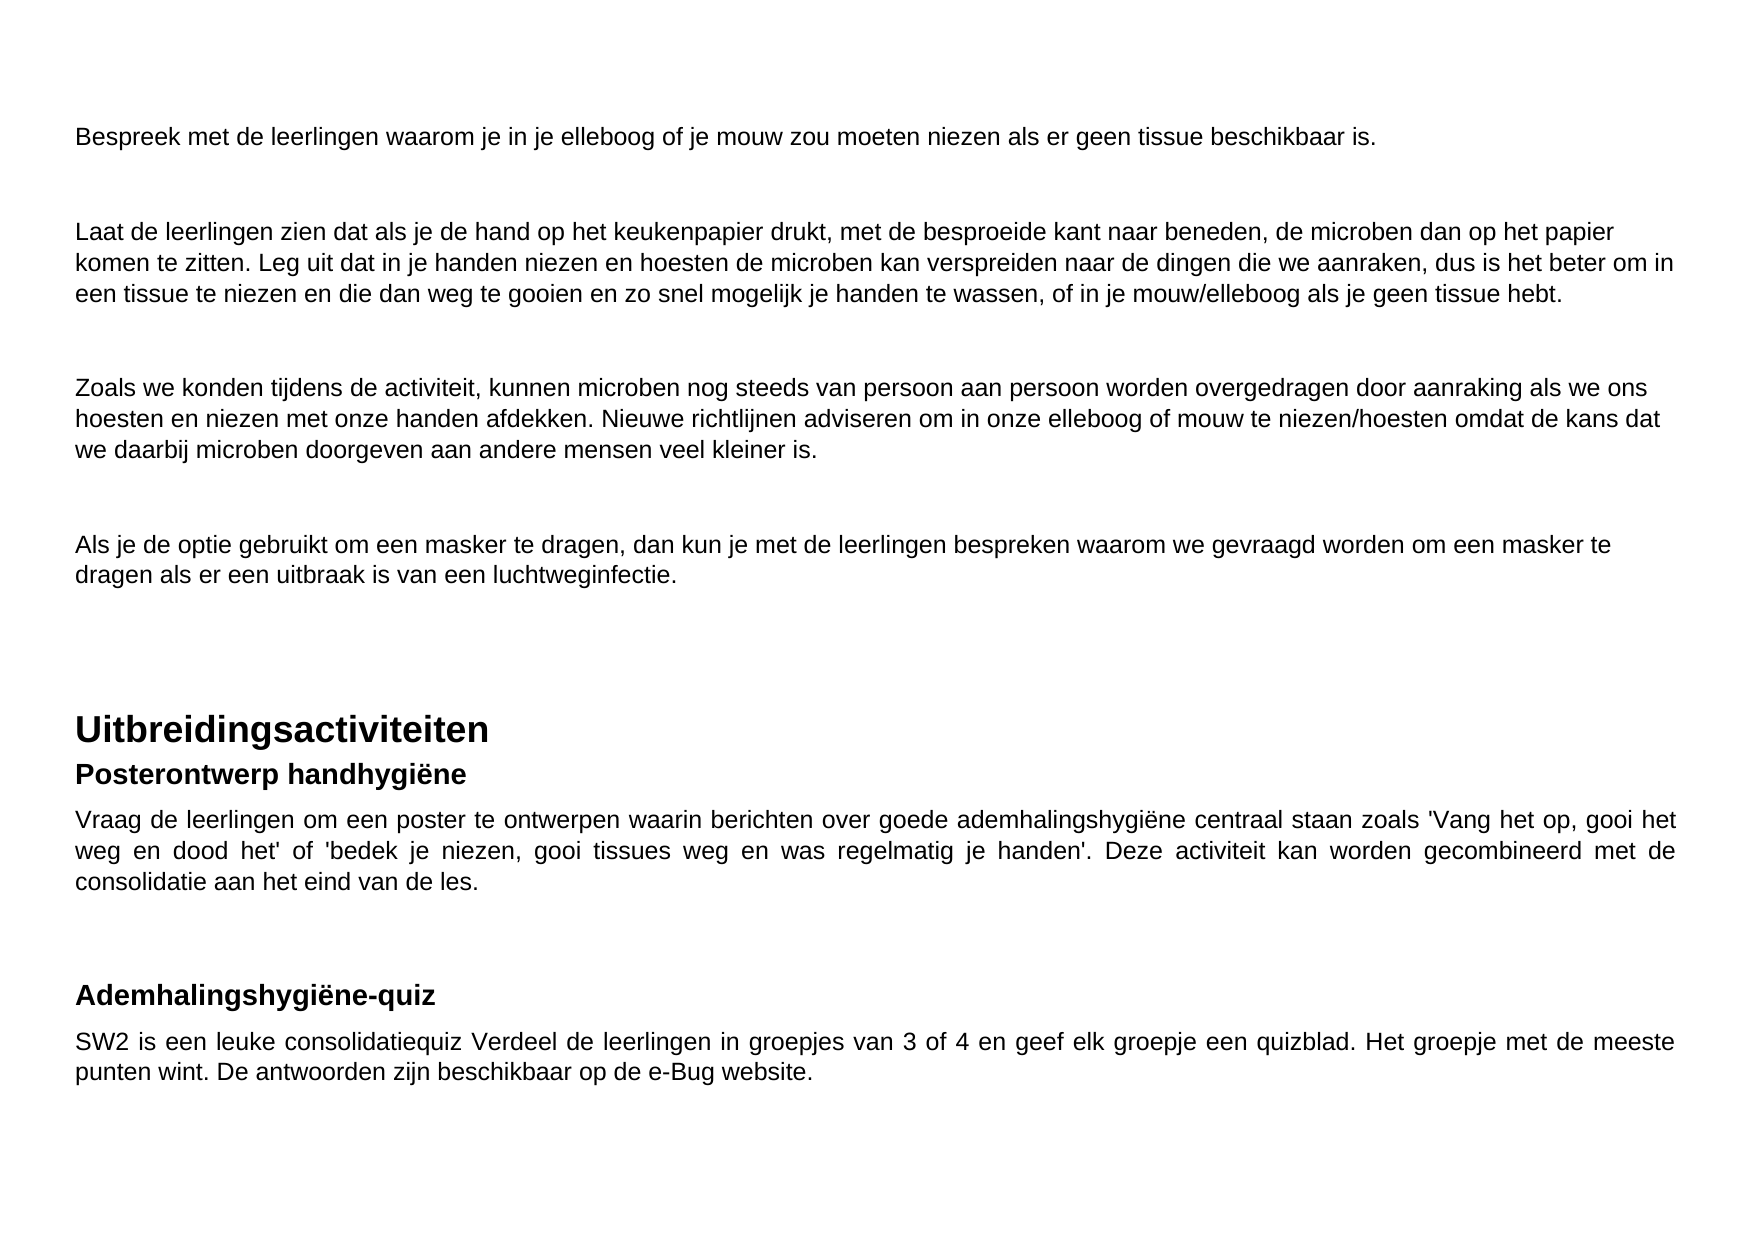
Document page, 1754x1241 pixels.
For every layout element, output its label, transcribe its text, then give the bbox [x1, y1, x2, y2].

subtitle Posterontwerp handhygiëne [75, 757, 1679, 791]
text Zoals we konden tijdens de activiteit, kunnen microben nog steeds van persoon aan persoon worden overgedragen door aanraking als we ons hoesten en niezen met onze handen afdekken. Nieuwe richtlijnen adviseren om in onze elleboog of mouw te niezen/hoesten omdat de kans dat we daarbij microben doorgeven aan andere mensen veel kleiner is. [75, 373, 1679, 464]
text Als je de optie gebruikt om een masker te dragen, dan kun je met de leerlingen bespreken waarom we gevraagd worden om een masker te dragen als er een uitbraak is van een luchtweginfectie. [75, 530, 1679, 589]
text Bespreek met de leerlingen waarom je in je elleboog of je mouw zou moeten niezen als er geen tissue beschikbaar is. [75, 122, 1679, 151]
text Laat de leerlingen zien dat als je de hand op het keukenpapier drukt, met de besproeide kant naar beneden, de microben dan op het papier komen te zitten. Leg uit dat in je handen niezen en hoesten de microben kan verspreiden naar de dingen die we aanraken, dus is het beter om in een tissue te niezen en die dan weg te gooien en zo snel mogelijk je handen te wassen, of in je mouw/elleboog als je geen tissue hebt. [75, 217, 1679, 307]
text SW2 is een leuke consolidatiequiz Verdeel de leerlingen in groepjes van 3 of 4 en geef elk groepje een quizblad. Het groepje met de meeste punten wint. De antwoorden zijn beschikbaar op de e-Bug website. [75, 1027, 1679, 1086]
text Vraag de leerlingen om een poster te ontwerpen waarin berichten over goede ademhalingshygiëne centraal staan zoals 'Vang het op, gooi het weg en dood het' of 'bedek je niezen, gooi tissues weg en was regelmatig je handen'. Deze activiteit kan worden gecombineerd met de consolidatie aan het eind van de les. [75, 805, 1679, 896]
subtitle Ademhalingshygiëne-quiz [75, 978, 1679, 1012]
subtitle Uitbreidingsactiviteiten [75, 707, 1679, 750]
